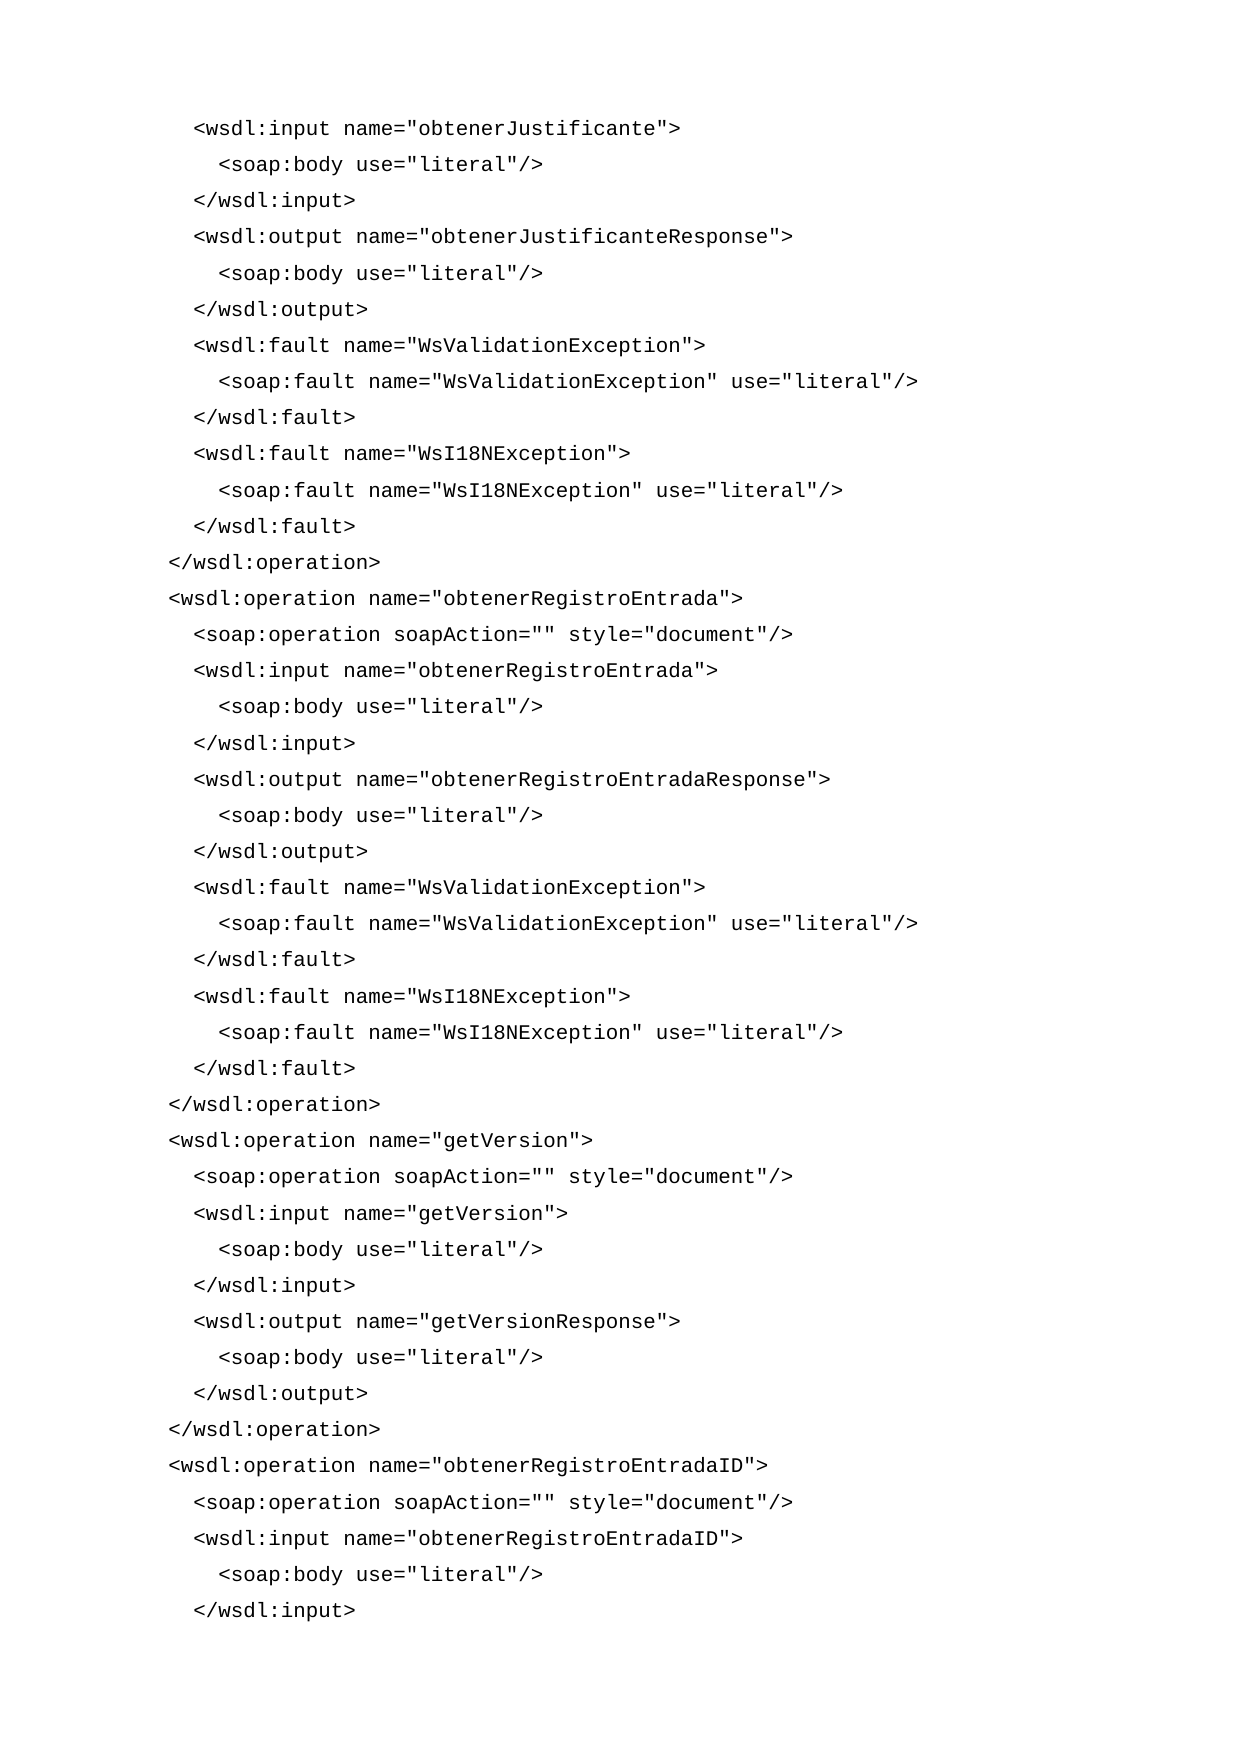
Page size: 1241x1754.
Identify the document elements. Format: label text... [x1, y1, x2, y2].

text </wsdl:input> [118, 733, 1122, 756]
text <wsdl:output name="obtenerRegistroEntradaResponse"> [118, 769, 1122, 792]
text </wsdl:operation> [118, 1094, 1122, 1118]
text </wsdl:fault> [118, 407, 1122, 431]
text <soap:operation soapAction="" style="document"/> [118, 1166, 1122, 1190]
text <soap:body use="literal"/> [118, 805, 1122, 828]
text <soap:operation soapAction="" style="document"/> [118, 1492, 1122, 1515]
text <wsdl:operation name="obtenerRegistroEntrada"> [118, 588, 1122, 612]
text <soap:fault name="WsI18NException" use="literal"/> [118, 479, 1122, 503]
text <soap:body use="literal"/> [118, 1347, 1122, 1371]
text <wsdl:input name="obtenerRegistroEntradaID"> [118, 1528, 1122, 1551]
text <wsdl:operation name="obtenerRegistroEntradaID"> [118, 1456, 1122, 1479]
text <wsdl:fault name="WsI18NException"> [118, 986, 1122, 1009]
text <soap:body use="literal"/> [118, 1239, 1122, 1262]
text </wsdl:fault> [118, 949, 1122, 973]
text <soap:fault name="WsValidationException" use="literal"/> [118, 371, 1122, 395]
text </wsdl:output> [118, 1383, 1122, 1407]
text <soap:operation soapAction="" style="document"/> [118, 624, 1122, 648]
text </wsdl:input> [118, 190, 1122, 214]
text <wsdl:output name="getVersionResponse"> [118, 1311, 1122, 1334]
text <soap:fault name="WsI18NException" use="literal"/> [118, 1022, 1122, 1045]
text </wsdl:input> [118, 1275, 1122, 1298]
text </wsdl:fault> [118, 1058, 1122, 1082]
text <wsdl:input name="obtenerRegistroEntrada"> [118, 660, 1122, 684]
text </wsdl:output> [118, 841, 1122, 865]
text </wsdl:operation> [118, 552, 1122, 576]
text <soap:body use="literal"/> [118, 696, 1122, 720]
text <wsdl:output name="obtenerJustificanteResponse"> [118, 227, 1122, 250]
text <soap:fault name="WsValidationException" use="literal"/> [118, 913, 1122, 937]
text <wsdl:operation name="getVersion"> [118, 1130, 1122, 1154]
text <soap:body use="literal"/> [118, 263, 1122, 286]
text <wsdl:fault name="WsValidationException"> [118, 335, 1122, 359]
text <soap:body use="literal"/> [118, 1564, 1122, 1588]
text </wsdl:input> [118, 1600, 1122, 1624]
text <wsdl:fault name="WsI18NException"> [118, 443, 1122, 467]
text </wsdl:fault> [118, 516, 1122, 539]
text <wsdl:input name="obtenerJustificante"> [118, 118, 1122, 142]
text </wsdl:output> [118, 299, 1122, 322]
text </wsdl:operation> [118, 1419, 1122, 1443]
text <wsdl:input name="getVersion"> [118, 1202, 1122, 1226]
text <soap:body use="literal"/> [118, 154, 1122, 178]
text <wsdl:fault name="WsValidationException"> [118, 877, 1122, 901]
